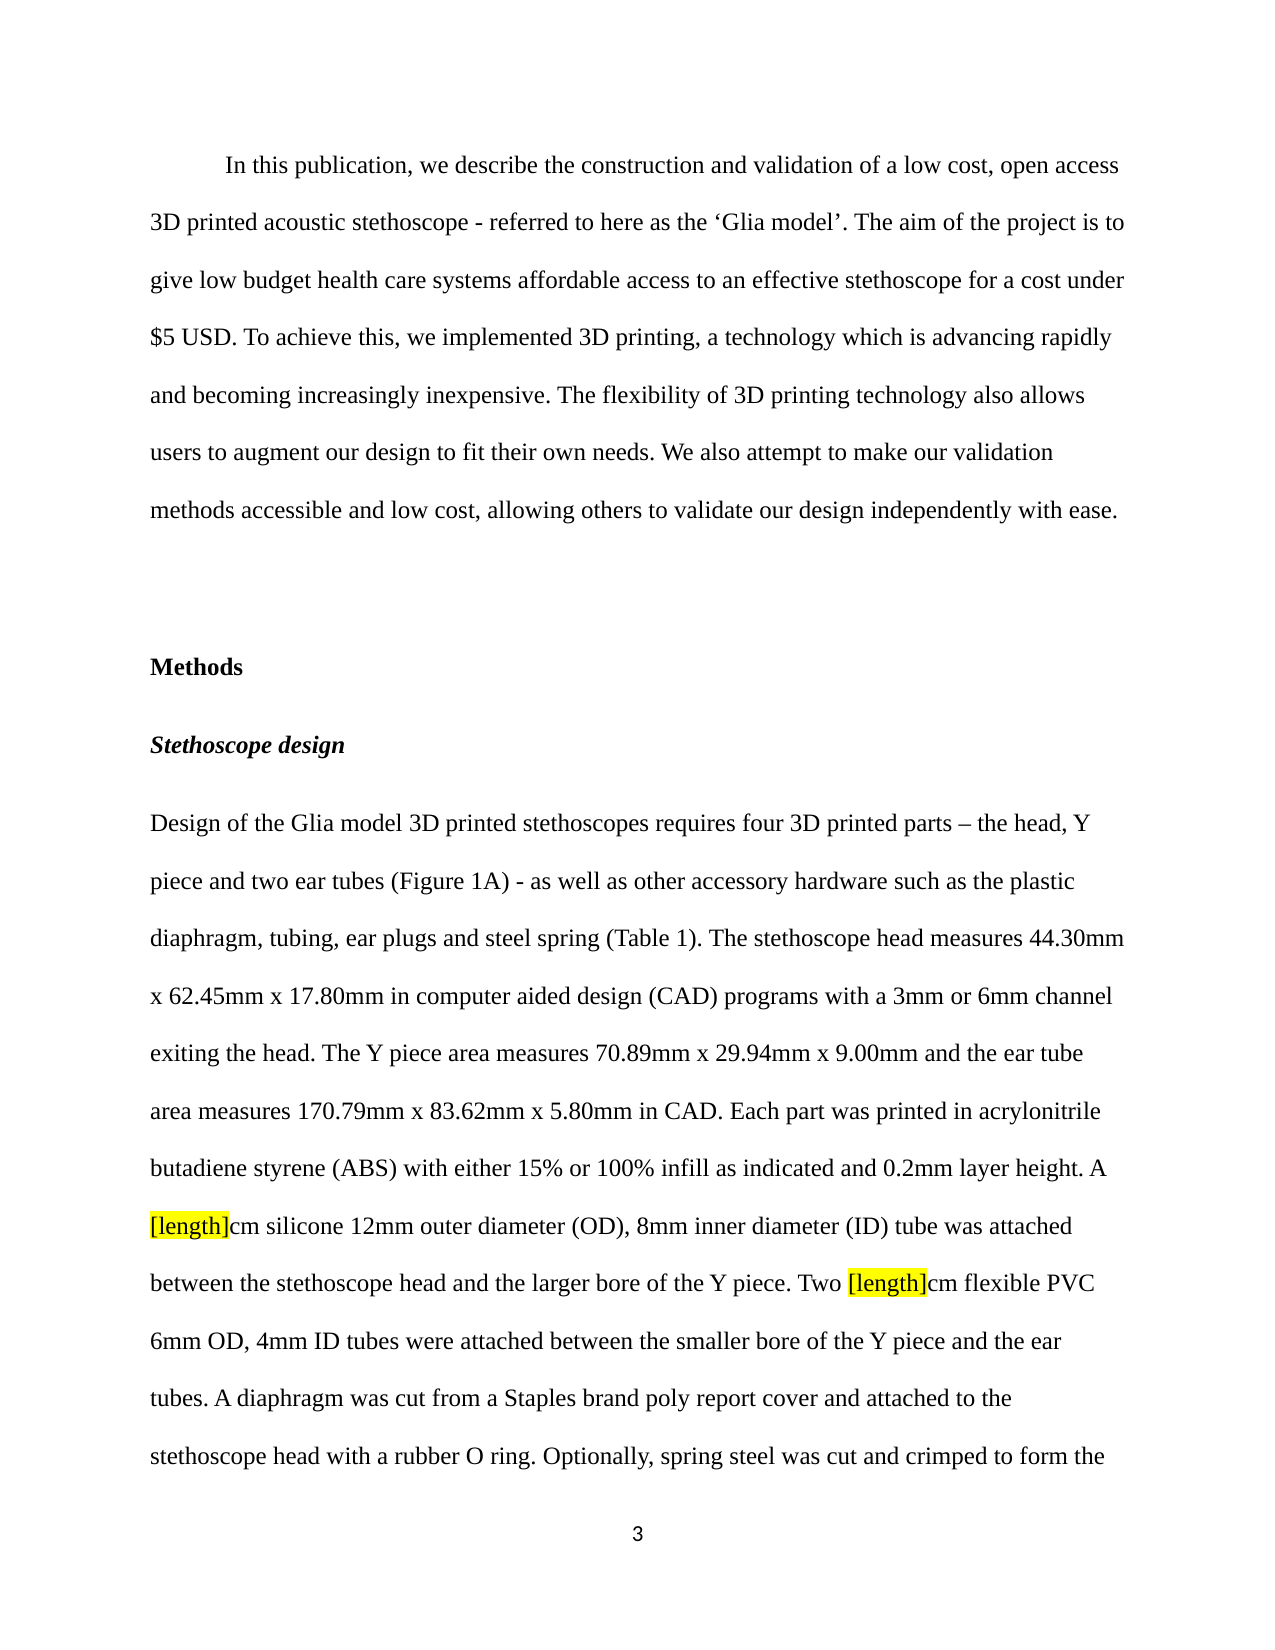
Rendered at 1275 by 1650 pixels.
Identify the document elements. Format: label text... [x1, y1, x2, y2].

text Design of the Glia model 3D printed stethoscopes requires four 3D printed parts – the head, Y piece and two ear tubes (Figure 1A) - as well as other accessory hardware such as the plastic diaphragm, tubing, ear plugs and steel spring (Table 1). The stethoscope head measures 44.30mm x 62.45mm x 17.80mm in computer aided design (CAD) programs with a 3mm or 6mm channel exiting the head. The Y piece area measures 70.89mm x 29.94mm x 9.00mm and the ear tube area measures 170.79mm x 83.62mm x 5.80mm in CAD. Each part was printed in acrylonitrile butadiene styrene (ABS) with either 15% or 100% infill as indicated and 0.2mm layer height. A [length]cm silicone 12mm outer diameter (OD), 8mm inner diameter (ID) tube was attached between the stethoscope head and the larger bore of the Y piece. Two [length]cm flexible PVC 6mm OD, 4mm ID tubes were attached between the smaller bore of the Y piece and the ear tubes. A diaphragm was cut from a Staples brand poly report cover and attached to the stethoscope head with a rubber O ring. Optionally, spring steel was cut and crimped to form the [150, 808, 1125, 1469]
text Stethoscope design [150, 730, 1125, 759]
text In this publication, we describe the construction and validation of a low cost, open access 3D printed acoustic stethoscope - referred to here as the ‘Glia model’. The aim of the project is to give low budget health care systems affordable access to an effective stethoscope for a cost under $5 USD. To achieve this, we implemented 3D printing, a technology which is advancing rapidly and becoming increasingly inexpensive. The flexibility of 3D printing technology also allows users to augment our design to fit their own needs. We also attempt to make our validation methods accessible and low cost, allowing others to validate our design independently with ease. [150, 150, 1125, 524]
text Methods [150, 652, 1125, 680]
